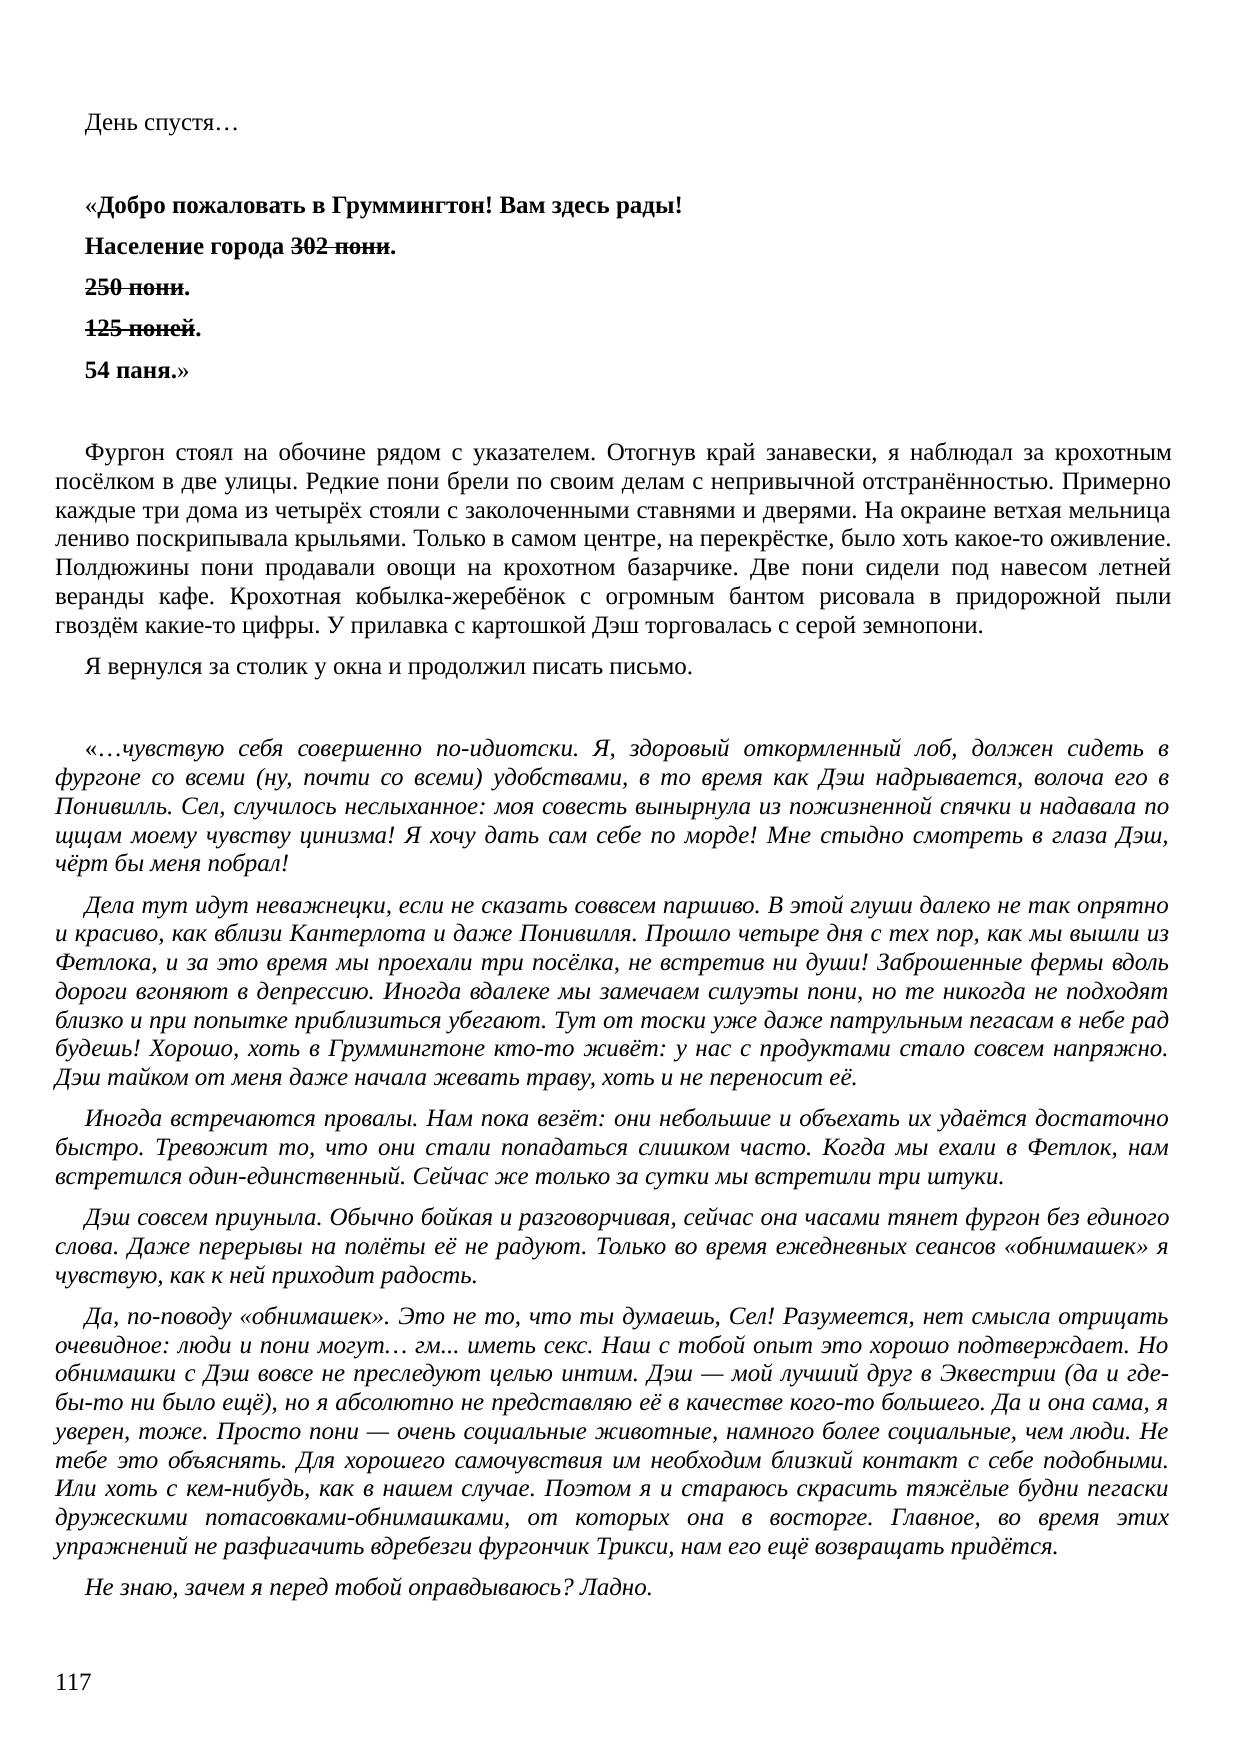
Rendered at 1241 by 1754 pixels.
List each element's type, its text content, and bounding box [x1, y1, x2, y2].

text «…чувствую себя совершенно по-идиотски. Я, здоровый откормленный лоб, должен сидеть в фургоне со всеми (ну, почти со всеми) удобствами, в то время как Дэш надрывается, волоча его в Понивилль. Сел, случилось неслыханное: моя совесть вынырнула из пожизненной спячки и надавала по щщам моему чувству цинизма! Я хочу дать сам себе по морде! Мне стыдно смотреть в глаза Дэш, чёрт бы меня побрал! [55, 733, 1173, 877]
text Население города 302 пони. [55, 231, 1173, 260]
text Дэш совсем приуныла. Обычно бойкая и разговорчивая, сейчас она часами тянет фургон без единого слова. Даже перерывы на полёты её не радуют. Только во время ежедневных сеансов «обнимашек» я чувствую, как к ней приходит радость. [55, 1202, 1173, 1288]
text Я вернулся за столик у окна и продолжил писать письмо. [55, 651, 1173, 680]
text 54 паня.» [55, 355, 1173, 383]
text Иногда встречаются провалы. Нам пока везёт: они небольшие и объехать их удаётся достаточно быстро. Тревожит то, что они стали попадаться слишком часто. Когда мы ехали в Фетлок, нам встретился один-единственный. Сейчас же только за сутки мы встретили три штуки. [55, 1103, 1173, 1190]
text День спустя… [55, 107, 1173, 136]
text Фургон стоял на обочине рядом с указателем. Отогнув край занавески, я наблюдал за крохотным посёлком в две улицы. Редкие пони брели по своим делам с непривычной отстранённостью. Примерно каждые три дома из четырёх стояли с заколоченными ставнями и дверями. На окраине ветхая мельница лениво поскрипывала крыльями. Только в самом центре, на перекрёстке, было хоть какое-то оживление. Полдюжины пони продавали овощи на крохотном базарчике. Две пони сидели под навесом летней веранды кафе. Крохотная кобылка-жеребёнок с огромным бантом рисовала в придорожной пыли гвоздём какие-то цифры. У прилавка с картошкой Дэш торговалась с серой земнопони. [55, 437, 1173, 638]
text «Добро пожаловать в Груммингтон! Вам здесь рады! [55, 190, 1173, 218]
text Не знаю, зачем я перед тобой оправдываюсь? Ладно. [55, 1572, 1173, 1601]
text Да, по-поводу «обнимашек». Это не то, что ты думаешь, Сел! Разумеется, нет смысла отрицать очевидное: люди и пони могут… гм... иметь секс. Наш с тобой опыт это хорошо подтверждает. Но обнимашки с Дэш вовсе не преследуют целью интим. Дэш — мой лучший друг в Эквестрии (да и где-бы-то ни было ещё), но я абсолютно не представляю её в качестве кого-то большего. Да и она сама, я уверен, тоже. Просто пони — очень социальные животные, намного более социальные, чем люди. Не тебе это объяснять. Для хорошего самочувствия им необходим близкий контакт с себе подобными. Или хоть с кем-нибудь, как в нашем случае. Поэтом я и стараюсь скрасить тяжёлые будни пегаски дружескими потасовками-обнимашками, от которых она в восторге. Главное, во время этих упражнений не разфигачить вдребезги фургончик Трикси, нам его ещё возвращать придётся. [55, 1301, 1173, 1560]
text 250 пони. [55, 272, 1173, 301]
text Дела тут идут неважнецки, если не сказать соввсем паршиво. В этой глуши далеко не так опрятно и красиво, как вблизи Кантерлота и даже Понивилля. Прошло четыре дня с тех пор, как мы вышли из Фетлока, и за это время мы проехали три посёлка, не встретив ни души! Заброшенные фермы вдоль дороги вгоняют в депрессию. Иногда вдалеке мы замечаем силуэты пони, но те никогда не подходят близко и при попытке приблизиться убегают. Тут от тоски уже даже патрульным пегасам в небе рад будешь! Хорошо, хоть в Груммингтоне кто-то живёт: у нас с продуктами стало совсем напряжно. Дэш тайком от меня даже начала жевать траву, хоть и не переносит её. [55, 890, 1173, 1091]
text 125 поней. [55, 313, 1173, 342]
